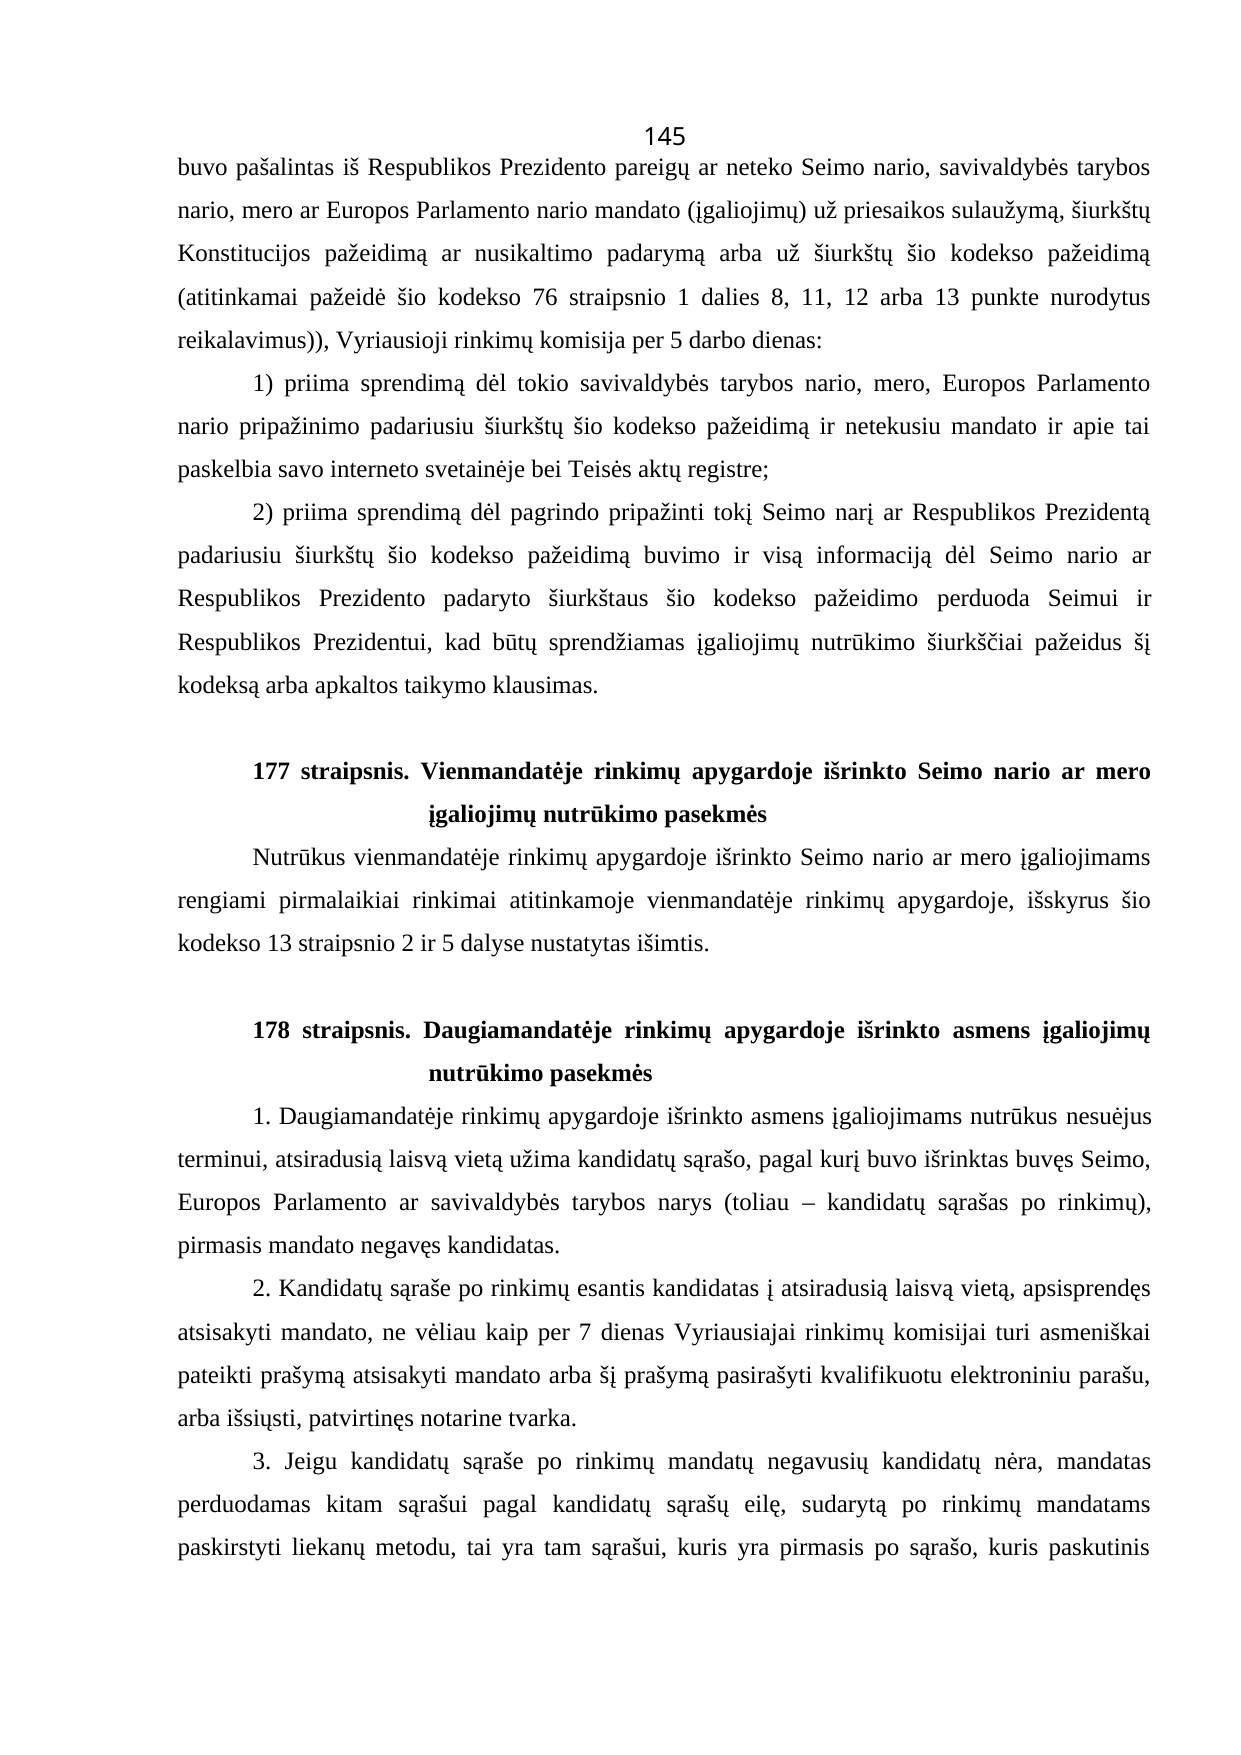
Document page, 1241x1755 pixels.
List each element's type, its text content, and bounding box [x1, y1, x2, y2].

text 2) priima sprendimą dėl pagrindo pripažinti tokį Seimo narį ar Respublikos Prezidentą padariusiu šiurkštų šio kodekso pažeidimą buvimo ir visą informaciją dėl Seimo nario ar Respublikos Prezidento padaryto šiurkštaus šio kodekso pažeidimo perduoda Seimui ir Respublikos Prezidentui, kad būtų sprendžiamas įgaliojimų nutrūkimo šiurkščiai pažeidus šį kodeksą arba apkaltos taikymo klausimas. [177, 497, 1152, 698]
text 3. Jeigu kandidatų sąraše po rinkimų mandatų negavusių kandidatų nėra, mandatas perduodamas kitam sąrašui pagal kandidatų sąrašų eilę, sudarytą po rinkimų mandatams paskirstyti liekanų metodu, tai yra tam sąrašui, kuris yra pirmasis po sąrašo, kuris paskutinis [177, 1446, 1152, 1561]
text 1. Daugiamandatėje rinkimų apygardoje išrinkto asmens įgaliojimams nutrūkus nesuėjus terminui, atsiradusią laisvą vietą užima kandidatų sąrašo, pagal kurį buvo išrinktas buvęs Seimo, Europos Parlamento ar savivaldybės tarybos narys (toliau – kandidatų sąrašas po rinkimų), pirmasis mandato negavęs kandidatas. [177, 1101, 1152, 1259]
text 178 straipsnis. Daugiamandatėje rinkimų apygardoje išrinkto asmens įgaliojimų nutrūkimo pasekmės [252, 1015, 1152, 1087]
text Nutrūkus vienmandatėje rinkimų apygardoje išrinkto Seimo nario ar mero įgaliojimams rengiami pirmalaikiai rinkimai atitinkamoje vienmandatėje rinkimų apygardoje, išskyrus šio kodekso 13 straipsnio 2 ir 5 dalyse nustatytas išimtis. [177, 842, 1152, 957]
text 1) priima sprendimą dėl tokio savivaldybės tarybos nario, mero, Europos Parlamento nario pripažinimo padariusiu šiurkštų šio kodekso pažeidimą ir netekusiu mandato ir apie tai paskelbia savo interneto svetainėje bei Teisės aktų registre; [177, 368, 1152, 483]
text 177 straipsnis. Vienmandatėje rinkimų apygardoje išrinkto Seimo nario ar mero įgaliojimų nutrūkimo pasekmės [252, 756, 1152, 828]
text 2. Kandidatų sąraše po rinkimų esantis kandidatas į atsiradusią laisvą vietą, apsisprendęs atsisakyti mandato, ne vėliau kaip per 7 dienas Vyriausiajai rinkimų komisijai turi asmeniškai pateikti prašymą atsisakyti mandato arba šį prašymą pasirašyti kvalifikuotu elektroniniu parašu, arba išsiųsti, patvirtinęs notarine tvarka. [177, 1273, 1152, 1432]
text buvo pašalintas iš Respublikos Prezidento pareigų ar neteko Seimo nario, savivaldybės tarybos nario, mero ar Europos Parlamento nario mandato (įgaliojimų) už priesaikos sulaužymą, šiurkštų Konstitucijos pažeidimą ar nusikaltimo padarymą arba už šiurkštų šio kodekso pažeidimą (atitinkamai pažeidė šio kodekso 76 straipsnio 1 dalies 8, 11, 12 arba 13 punkte nurodytus reikalavimus)), Vyriausioji rinkimų komisija per 5 darbo dienas: [177, 152, 1152, 353]
